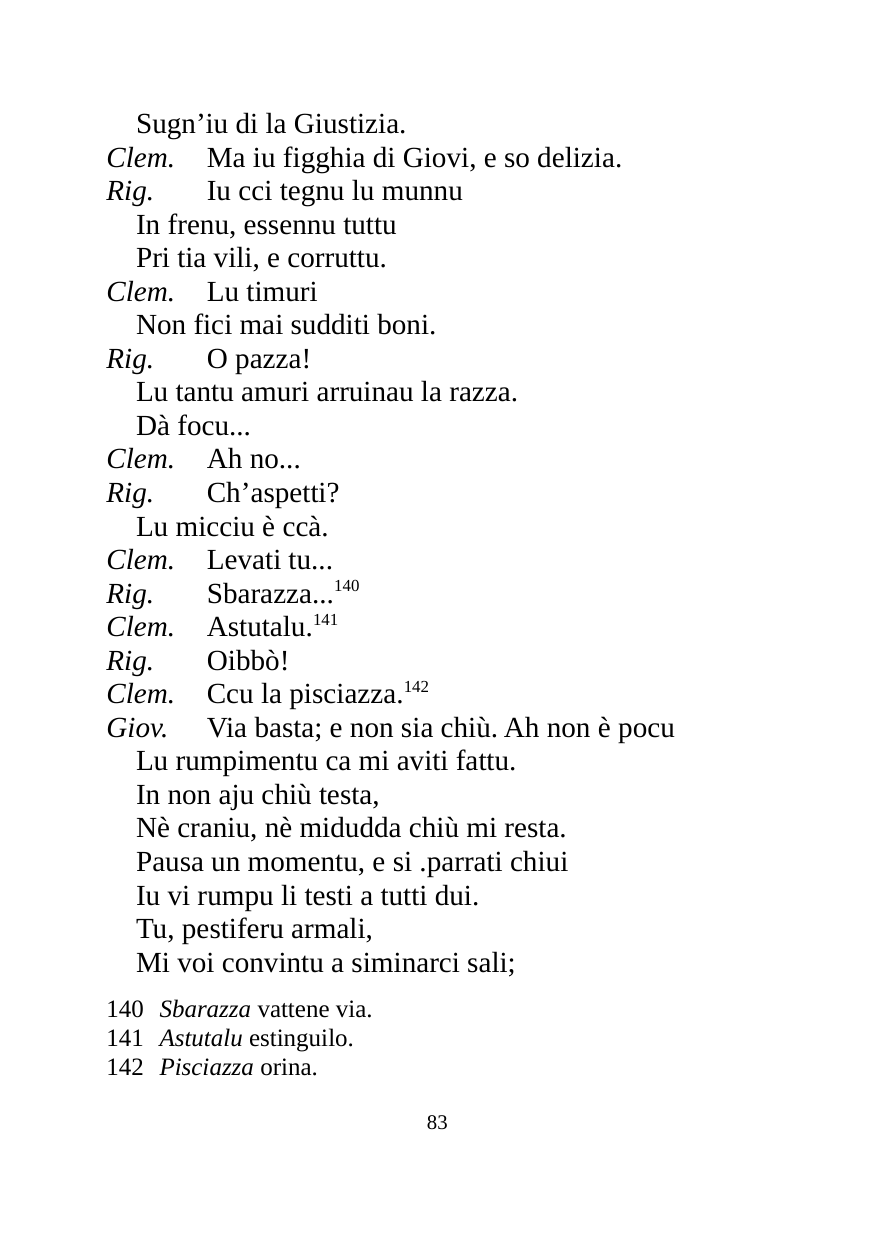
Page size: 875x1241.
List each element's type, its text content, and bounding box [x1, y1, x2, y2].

text Pisciazza orina. [106, 1052, 768, 1080]
text Rig. O pazza! Lu tantu amuri arruinau la razza. Dà focu... [106, 341, 768, 442]
text Rig. Oibbò! [106, 643, 768, 676]
text Rig. Iu cci tegnu lu munnu In frenu, essennu tuttu Pri tia vili, e corruttu. [106, 173, 768, 274]
text Giov. Via basta; e non sia chiù. Ah non è pocu Lu rumpimentu ca mi aviti fattu. In non aju chiù testa, Nè craniu, nè midudda chiù mi resta. Pausa un momentu, e si .parrati chiui Iu vi rumpu li testi a tutti dui. Tu, pestiferu armali, Mi voi convintu a siminarci sali; [106, 710, 768, 978]
text Clem. Ma iu figghia di Giovi, e so delizia. [106, 140, 768, 173]
text Clem. Astutalu. [106, 609, 768, 643]
text Clem. Levati tu... [106, 542, 768, 576]
text Sugn’iu di la Giustizia. [106, 106, 768, 140]
text Clem. Lu timuri Non fici mai sudditi boni. [106, 274, 768, 341]
text Rig. Sbarazza... [106, 576, 768, 609]
text Astutalu estinguilo. [106, 1023, 768, 1052]
text Clem. Ccu la pisciazza. [106, 676, 768, 710]
text Sbarazza vattene via. [106, 994, 768, 1023]
text Clem. Ah no... [106, 442, 768, 475]
text Rig. Ch’aspetti? Lu micciu è ccà. [106, 475, 768, 542]
